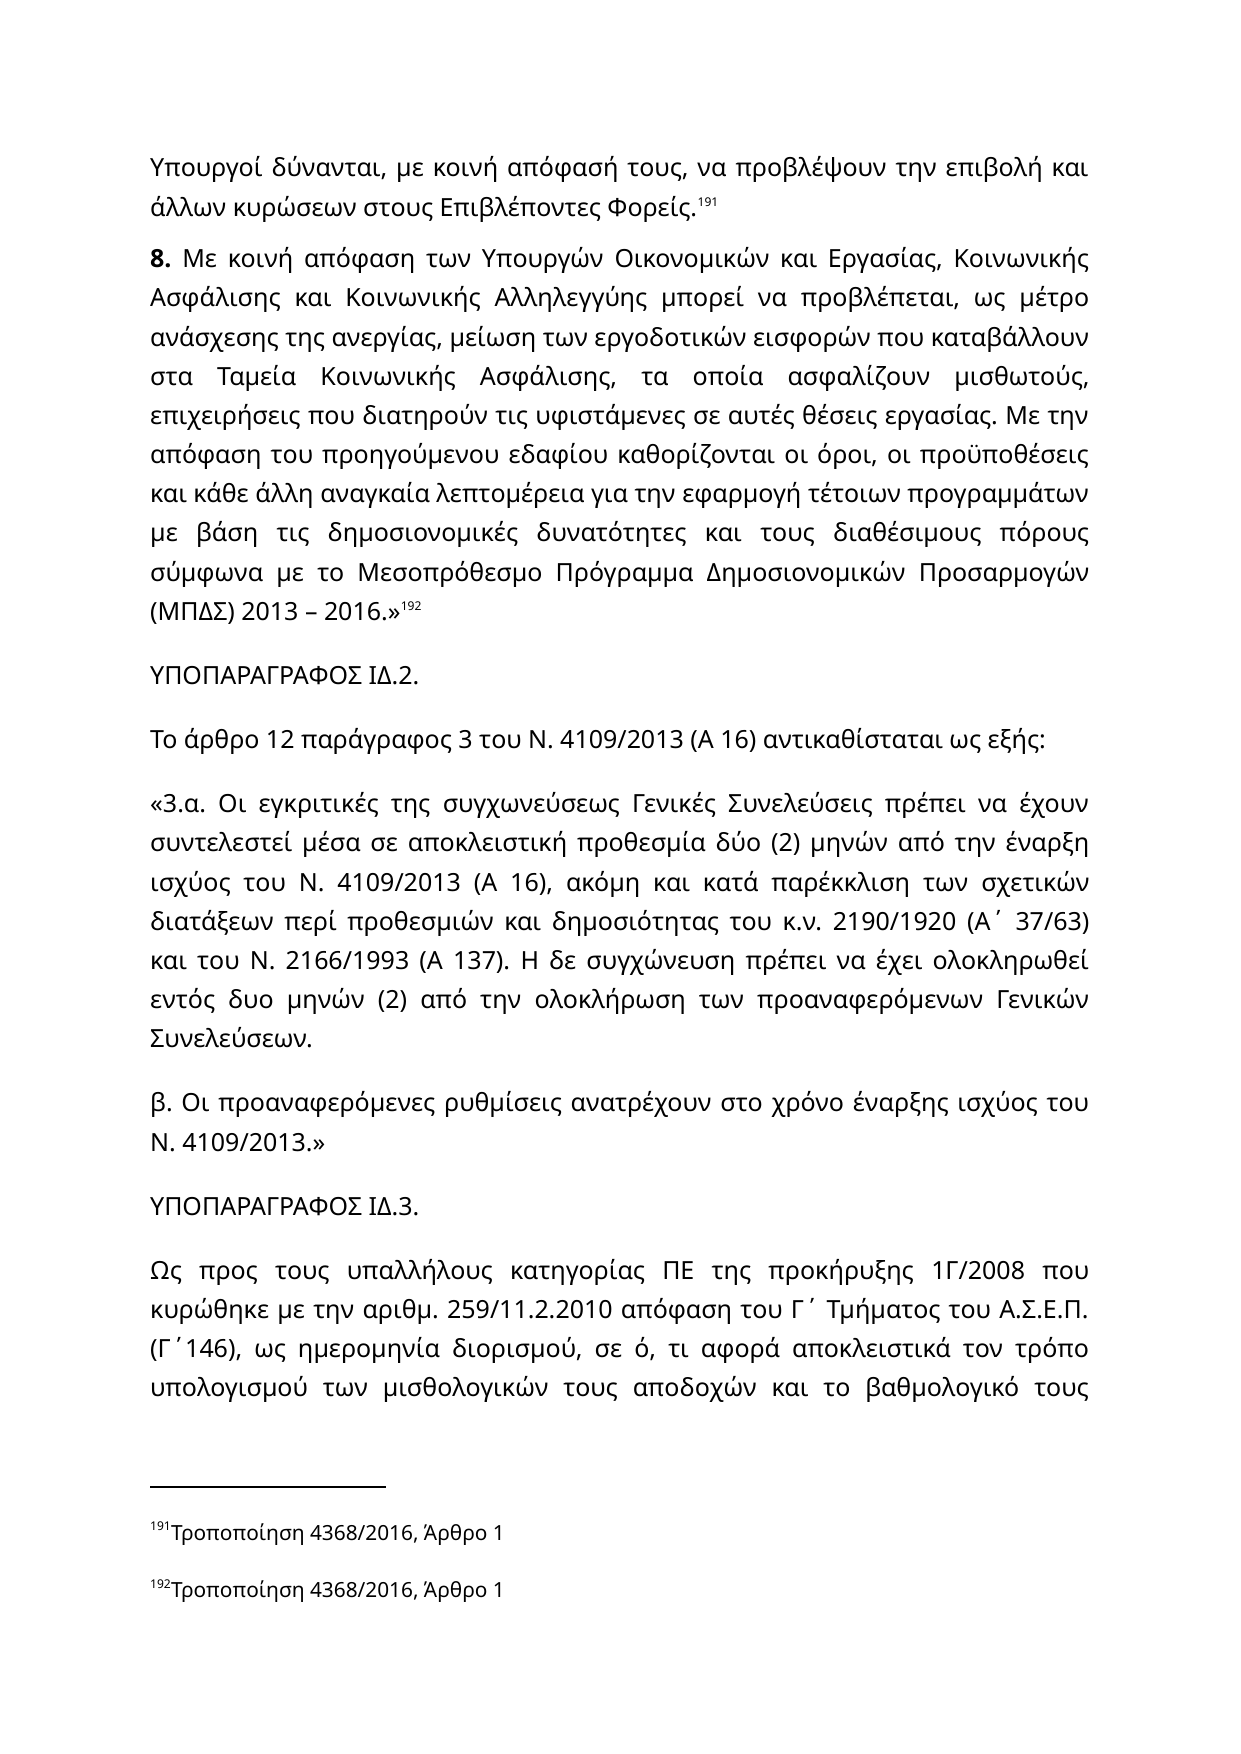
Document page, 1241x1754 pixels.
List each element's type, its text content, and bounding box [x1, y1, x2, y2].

text Τροποποίηση 4368/2016, Άρθρο 1 [150, 1518, 1090, 1546]
text Τροποποίηση 4368/2016, Άρθρο 1 [150, 1576, 1090, 1604]
text Το άρθρο 12 παράγραφος 3 του Ν. 4109/2013 (Α 16) αντικαθίσταται ως εξής: [150, 722, 1090, 756]
text «3.α. Οι εγκριτικές της συγχωνεύσεως Γενικές Συνελεύσεις πρέπει να έχουν συντελεστεί μέσα σε αποκλειστική προθεσμία δύο (2) μηνών από την έναρξη ισχύος του Ν. 4109/2013 (Α 16), ακόμη και κατά παρέκκλιση των σχετικών διατάξεων περί προθεσμιών και δημοσιότητας του κ.ν. 2190/1920 (Α΄ 37/63) και του Ν. 2166/1993 (Α 137). Η δε συγχώνευση πρέπει να έχει ολοκληρωθεί εντός δυο μηνών (2) από την ολοκλήρωση των προαναφερόμενων Γενικών Συνελεύσεων. [150, 786, 1090, 1055]
text Υπουργοί δύνανται, με κοινή απόφασή τους, να προβλέψουν την επιβολή και άλλων κυρώσεων στους Επιβλέποντες Φορείς. [150, 150, 1090, 223]
text Ως προς τους υπαλλήλους κατηγορίας ΠΕ της προκήρυξης 1Γ/2008 που κυρώθηκε με την αριθμ. 259/11.2.2010 απόφαση του Γ΄ Τμήματος του Α.Σ.Ε.Π. (Γ΄146), ως ημερομηνία διορισμού, σε ό, τι αφορά αποκλειστικά τον τρόπο υπολογισμού των μισθολογικών τους αποδοχών και το βαθμολογικό τους [150, 1252, 1090, 1404]
text β. Οι προαναφερόμενες ρυθμίσεις ανατρέχουν στο χρόνο έναρξης ισχύος του Ν. 4109/2013.» [150, 1085, 1090, 1158]
text 8. Με κοινή απόφαση των Υπουργών Οικονομικών και Εργασίας, Κοινωνικής Ασφάλισης και Κοινωνικής Αλληλεγγύης μπορεί να προβλέπεται, ως μέτρο ανάσχεσης της ανεργίας, μείωση των εργοδοτικών εισφορών που καταβάλλουν στα Ταμεία Κοινωνικής Ασφάλισης, τα οποία ασφαλίζουν μισθωτούς, επιχειρήσεις που διατηρούν τις υφιστάμενες σε αυτές θέσεις εργασίας. Με την απόφαση του προηγούμενου εδαφίου καθορίζονται οι όροι, οι προϋποθέσεις και κάθε άλλη αναγκαία λεπτομέρεια για την εφαρμογή τέτοιων προγραμμάτων με βάση τις δημοσιονομικές δυνατότητες και τους διαθέσιμους πόρους σύμφωνα με το Μεσοπρόθεσμο Πρόγραμμα Δημοσιονομικών Προσαρμογών (ΜΠΔΣ) 2013 – 2016.» [150, 241, 1090, 627]
text ΥΠΟΠΑΡΑΓΡΑΦΟΣ ΙΔ.3. [150, 1188, 1090, 1222]
text ΥΠΟΠΑΡΑΓΡΑΦΟΣ ΙΔ.2. [150, 657, 1090, 692]
